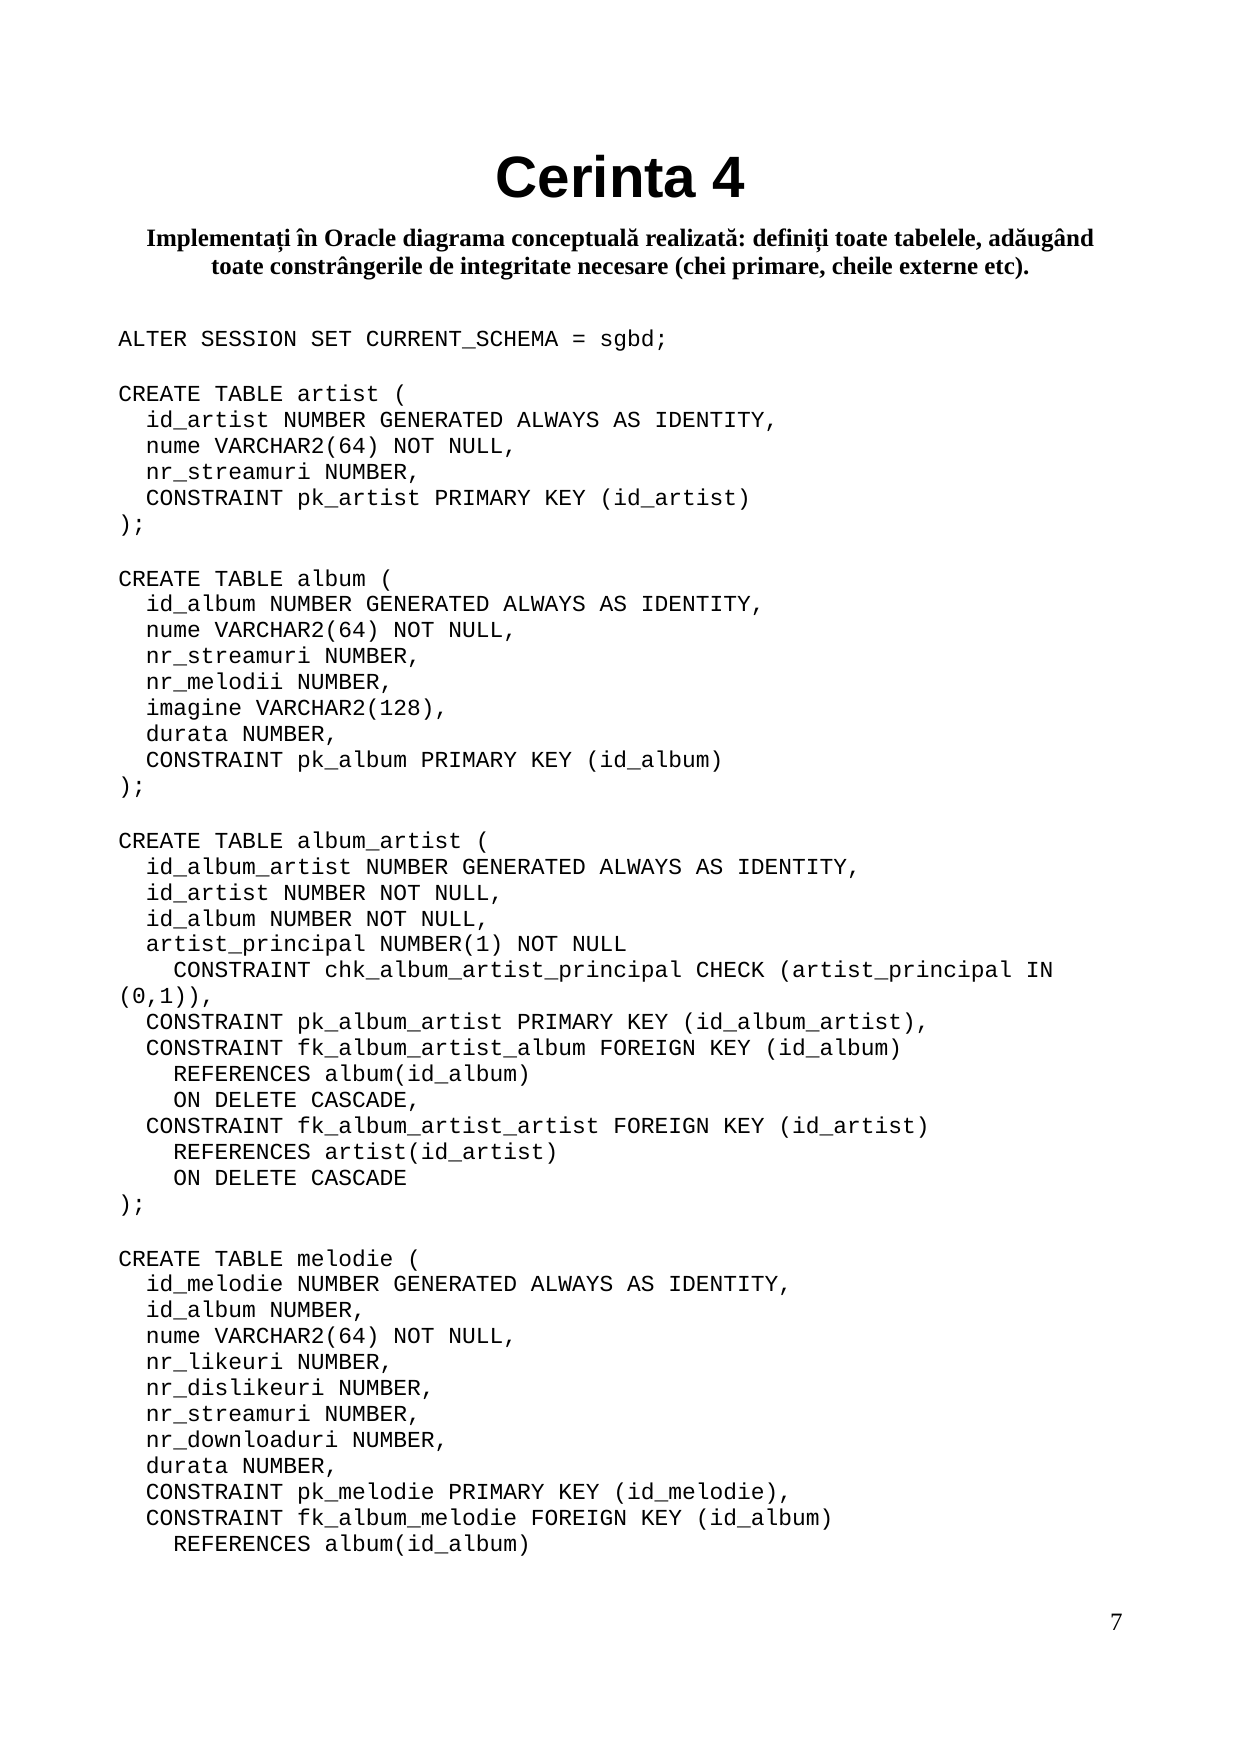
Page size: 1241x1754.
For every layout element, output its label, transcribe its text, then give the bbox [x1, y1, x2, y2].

text artist_principal NUMBER(1) NOT NULL [118, 933, 1122, 959]
text ); [118, 1192, 1122, 1218]
text id_album_artist NUMBER GENERATED ALWAYS AS IDENTITY, [118, 855, 1122, 881]
text durata NUMBER, [118, 722, 1122, 748]
text id_melodie NUMBER GENERATED ALWAYS AS IDENTITY, [118, 1273, 1122, 1299]
text CONSTRAINT fk_album_artist_album FOREIGN KEY (id_album) [118, 1037, 1122, 1062]
text nume VARCHAR2(64) NOT NULL, [118, 434, 1122, 460]
text ); [118, 512, 1122, 538]
text REFERENCES album(id_album) [118, 1062, 1122, 1088]
text nume VARCHAR2(64) NOT NULL, [118, 619, 1122, 645]
text CONSTRAINT pk_melodie PRIMARY KEY (id_melodie), [118, 1480, 1122, 1506]
text ALTER SESSION SET CURRENT_SCHEMA = sgbd; [118, 328, 1122, 354]
text id_album NUMBER, [118, 1299, 1122, 1325]
text ON DELETE CASCADE [118, 1166, 1122, 1192]
text nr_streamuri NUMBER, [118, 460, 1122, 486]
text id_album NUMBER NOT NULL, [118, 907, 1122, 933]
text id_album NUMBER GENERATED ALWAYS AS IDENTITY, [118, 593, 1122, 619]
text nr_melodii NUMBER, [118, 671, 1122, 697]
text id_artist NUMBER GENERATED ALWAYS AS IDENTITY, [118, 408, 1122, 434]
text nr_streamuri NUMBER, [118, 1402, 1122, 1428]
text CONSTRAINT fk_album_artist_artist FOREIGN KEY (id_artist) [118, 1114, 1122, 1140]
text CREATE TABLE album ( [118, 567, 1122, 593]
text CREATE TABLE melodie ( [118, 1247, 1122, 1273]
text nume VARCHAR2(64) NOT NULL, [118, 1325, 1122, 1351]
text ); [118, 774, 1122, 800]
text CONSTRAINT pk_album_artist PRIMARY KEY (id_album_artist), [118, 1011, 1122, 1037]
text CONSTRAINT pk_artist PRIMARY KEY (id_artist) [118, 486, 1122, 512]
text id_artist NUMBER NOT NULL, [118, 881, 1122, 907]
title Cerinta 4 [118, 143, 1122, 210]
text Implementați în Oracle diagrama conceptuală realizată: definiți toate tabelele, adăugând toate constrângerile de integritate necesare (chei primare, cheile externe etc). [118, 223, 1122, 280]
text CREATE TABLE artist ( [118, 382, 1122, 408]
text REFERENCES artist(id_artist) [118, 1140, 1122, 1166]
text CONSTRAINT fk_album_melodie FOREIGN KEY (id_album) [118, 1506, 1122, 1532]
text CREATE TABLE album_artist ( [118, 829, 1122, 855]
text nr_dislikeuri NUMBER, [118, 1377, 1122, 1402]
text durata NUMBER, [118, 1454, 1122, 1480]
text CONSTRAINT chk_album_artist_principal CHECK (artist_principal IN (0,1)), [118, 959, 1122, 1011]
text CONSTRAINT pk_album PRIMARY KEY (id_album) [118, 748, 1122, 774]
text nr_likeuri NUMBER, [118, 1351, 1122, 1377]
text nr_streamuri NUMBER, [118, 645, 1122, 671]
text nr_downloaduri NUMBER, [118, 1428, 1122, 1454]
text REFERENCES album(id_album) [118, 1532, 1122, 1558]
text ON DELETE CASCADE, [118, 1088, 1122, 1114]
text imagine VARCHAR2(128), [118, 697, 1122, 722]
